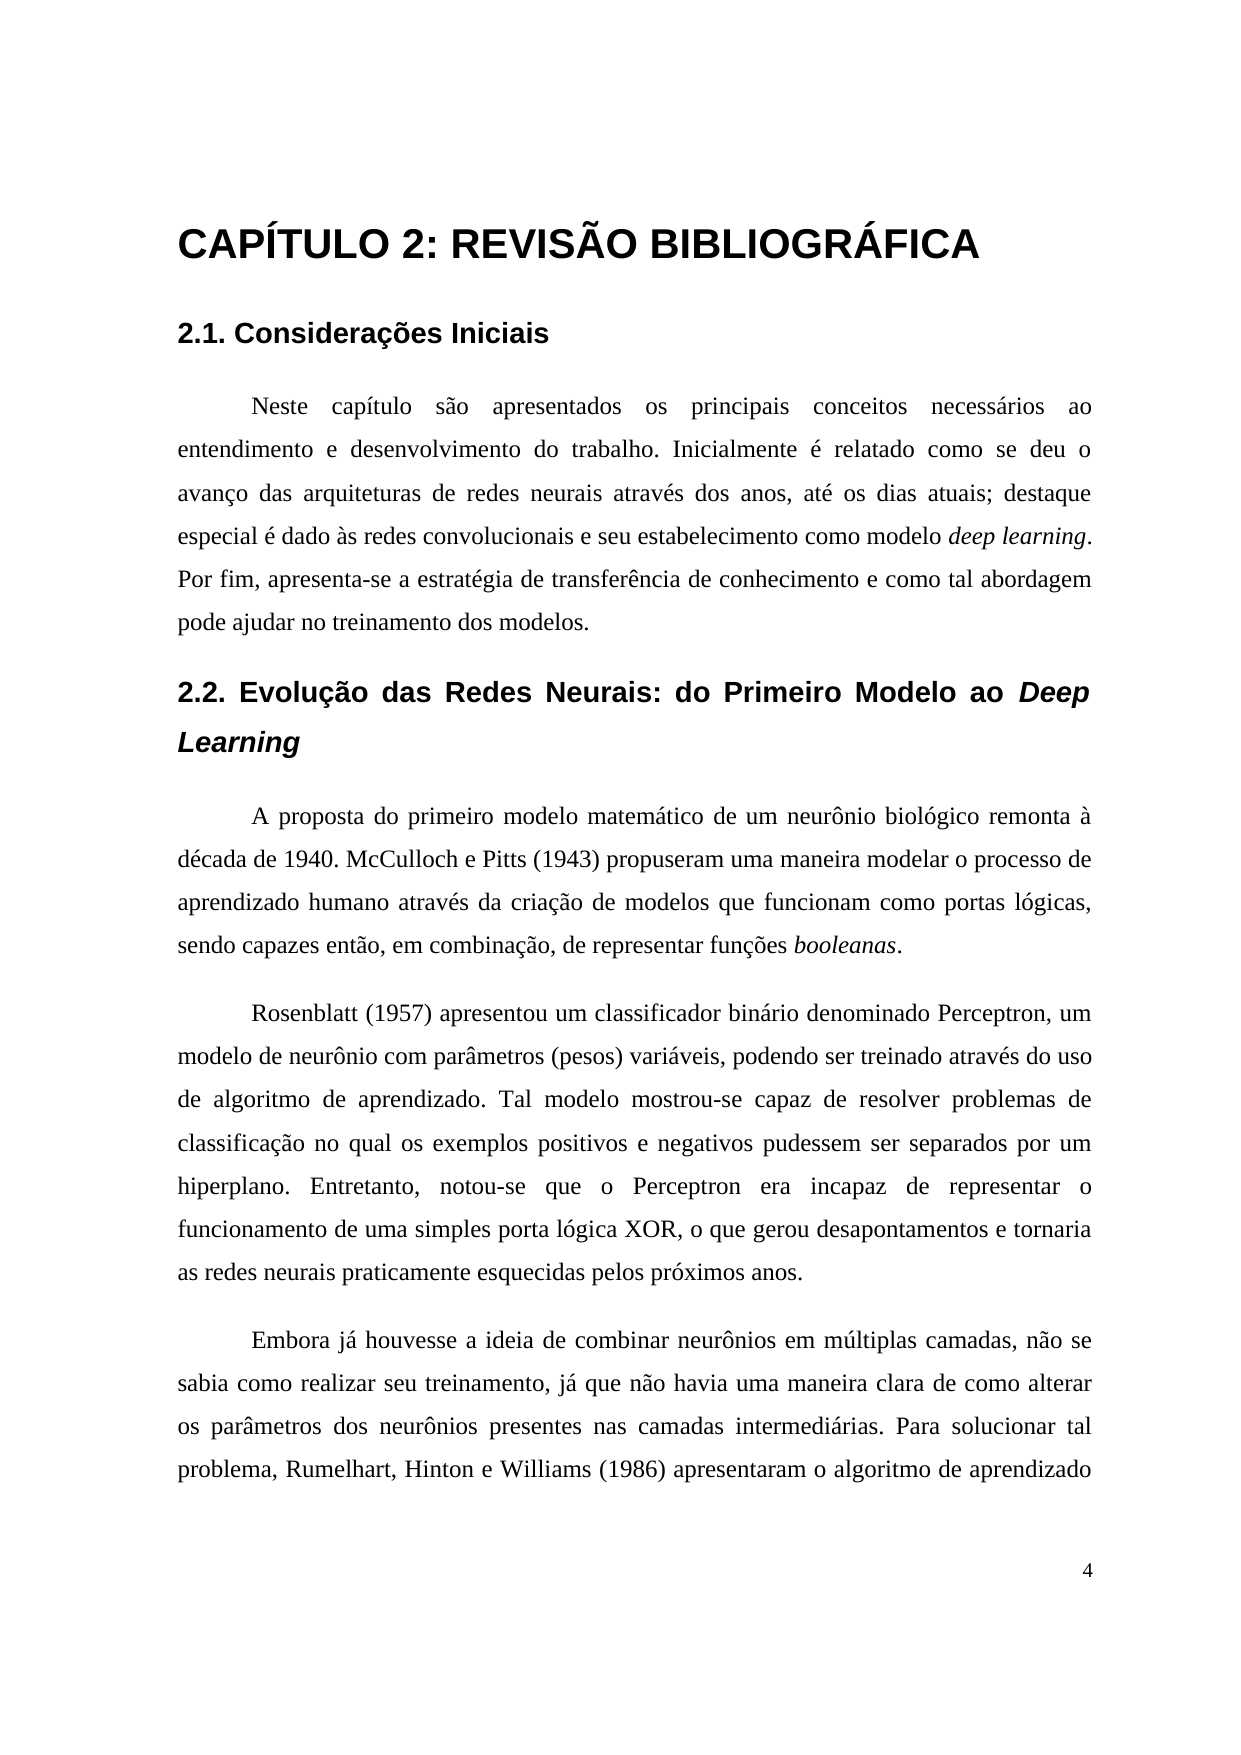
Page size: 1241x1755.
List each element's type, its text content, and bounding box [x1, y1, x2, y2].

subtitle 2.2. Evolução das Redes Neurais: do Primeiro Modelo ao Deep Learning [177, 675, 1093, 759]
text A proposta do primeiro modelo matemático de um neurônio biológico remonta à década de 1940. McCulloch e Pitts (1943) propuseram uma maneira modelar o processo de aprendizado humano através da criação de modelos que funcionam como portas lógicas, sendo capazes então, em combinação, de representar funções booleanas. [177, 801, 1093, 959]
text Embora já houvesse a ideia de combinar neurônios em múltiplas camadas, não se sabia como realizar seu treinamento, já que não havia uma maneira clara de como alterar os parâmetros dos neurônios presentes nas camadas intermediárias. Para solucionar tal problema, Rumelhart, Hinton e Williams (1986) apresentaram o algoritmo de aprendizado [177, 1325, 1093, 1483]
text Rosenblatt (1957) apresentou um classificador binário denominado Perceptron, um modelo de neurônio com parâmetros (pesos) variáveis, podendo ser treinado através do uso de algoritmo de aprendizado. Tal modelo mostrou-se capaz de resolver problemas de classificação no qual os exemplos positivos e negativos pudessem ser separados por um hiperplano. Entretanto, notou-se que o Perceptron era incapaz de representar o funcionamento de uma simples porta lógica XOR, o que gerou desapontamentos e tornaria as redes neurais praticamente esquecidas pelos próximos anos. [177, 998, 1093, 1286]
subtitle CAPÍTULO 2: REVISÃO BIBLIOGRÁFICA [177, 219, 1093, 267]
subtitle 2.1. Considerações Iniciais [177, 316, 1093, 349]
text Neste capítulo são apresentados os principais conceitos necessários ao entendimento e desenvolvimento do trabalho. Inicialmente é relatado como se deu o avanço das arquiteturas de redes neurais através dos anos, até os dias atuais; destaque especial é dado às redes convolucionais e seu estabelecimento como modelo deep learning. Por fim, apresenta-se a estratégia de transferência de conhecimento e como tal abordagem pode ajudar no treinamento dos modelos. [177, 391, 1093, 636]
